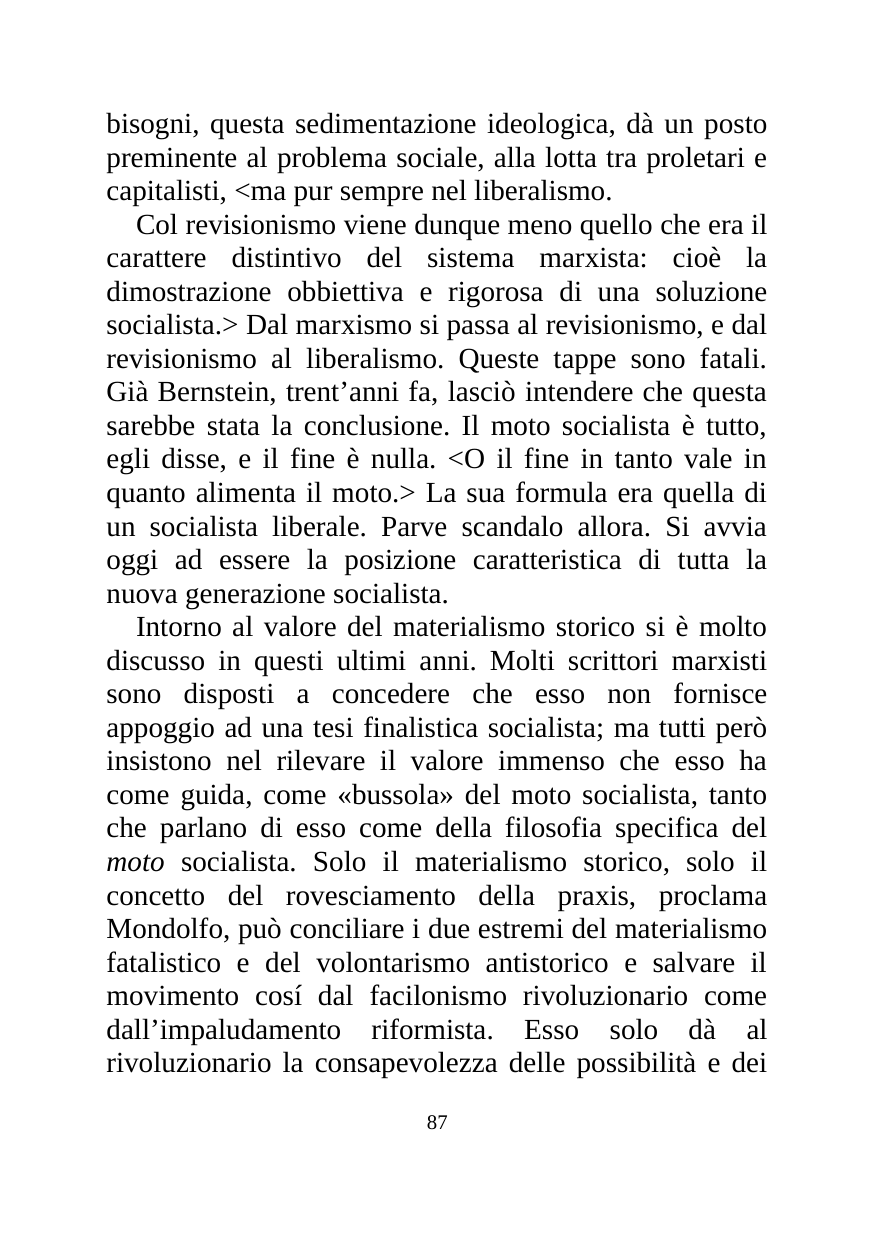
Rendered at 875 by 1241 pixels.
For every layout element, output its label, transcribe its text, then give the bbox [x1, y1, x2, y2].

text Intorno al valore del materialismo storico si è molto discusso in questi ultimi anni. Molti scrittori marxisti sono disposti a concedere che esso non fornisce appoggio ad una tesi finalistica socialista; ma tutti però insistono nel rilevare il valore immenso che esso ha come guida, come «bussola» del moto socialista, tanto che parlano di esso come della filosofia specifica del moto socialista. Solo il materialismo storico, solo il concetto del rovesciamento della praxis, proclama Mondolfo, può conciliare i due estremi del materialismo fatalistico e del volontarismo antistorico e salvare il movimento cosí dal facilonismo rivoluzionario come dall’impaludamento riformista. Esso solo dà al rivoluzionario la consapevolezza delle possibilità e dei [106, 609, 768, 1079]
text Col revisionismo viene dunque meno quello che era il carattere distintivo del sistema marxista: cioè la dimostrazione obbiettiva e rigorosa di una soluzione socialista.> Dal marxismo si passa al revisionismo, e dal revisionismo al liberalismo. Queste tappe sono fatali. Già Bernstein, trent’anni fa, lasciò intendere che questa sarebbe stata la conclusione. Il moto socialista è tutto, egli disse, e il fine è nulla. <O il fine in tanto vale in quanto alimenta il moto.> La sua formula era quella di un socialista liberale. Parve scandalo allora. Si avvia oggi ad essere la posizione caratteristica di tutta la nuova generazione socialista. [106, 207, 768, 609]
text bisogni, questa sedimentazione ideologica, dà un posto preminente al problema sociale, alla lotta tra proletari e capitalisti, <ma pur sempre nel liberalismo. [106, 106, 768, 207]
